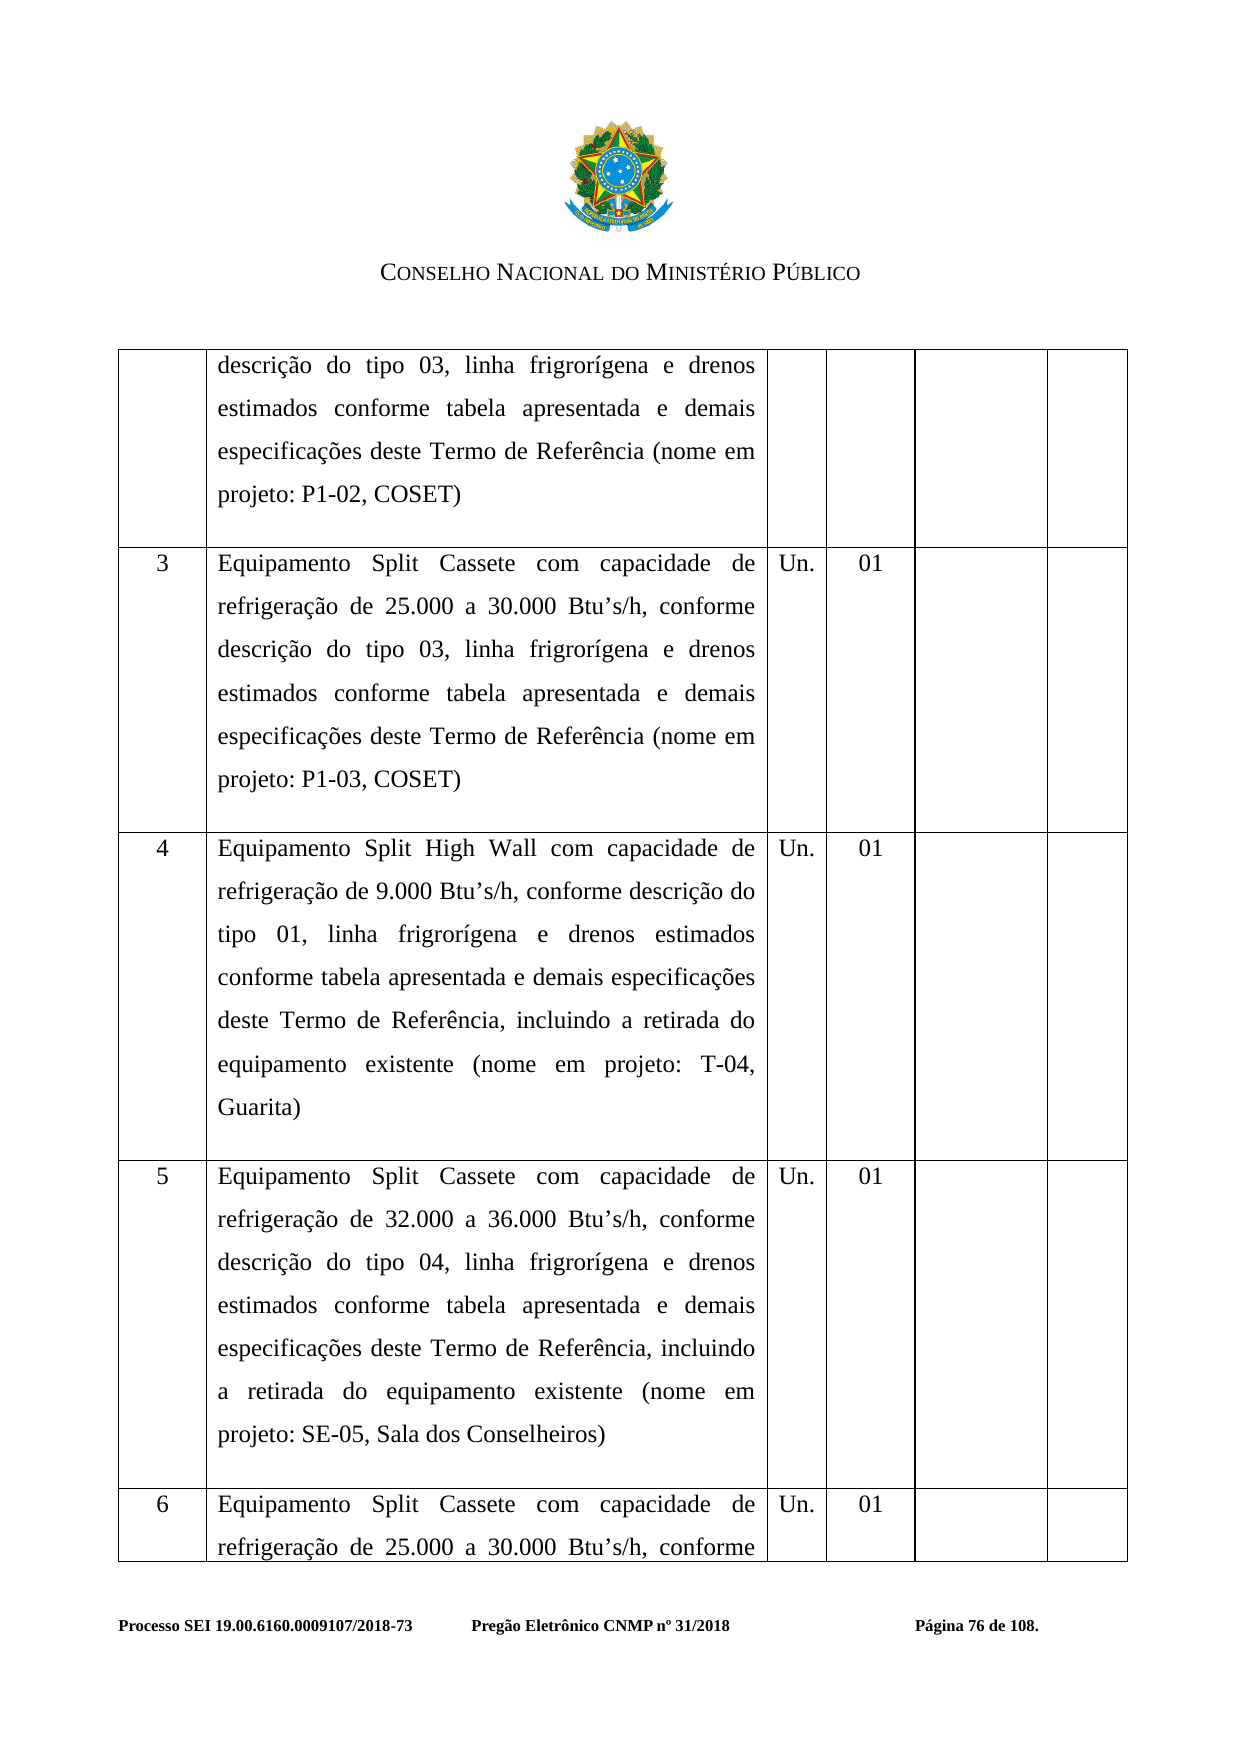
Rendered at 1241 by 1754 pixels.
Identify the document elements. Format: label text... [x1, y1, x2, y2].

table_cell Equipamento Split Cassete com capacidade de refrigeração de 32.000 a 36.000 Btu’s/h, conforme descrição do tipo 04, linha frigrorígena e drenos estimados conforme tabela apresentada e demais especificações deste Termo de Referência, incluindo a retirada do equipamento existente (nome em projeto: SE-05, Sala dos Conselheiros) [207, 1161, 767, 1488]
table_cell Equipamento Split High Wall com capacidade de refrigeração de 9.000 Btu’s/h, conforme descrição do tipo 01, linha frigrorígena e drenos estimados conforme tabela apresentada e demais especificações deste Termo de Referência, incluindo a retirada do equipamento existente (nome em projeto: T-04, Guarita) [207, 833, 767, 1160]
table_cell [916, 350, 1047, 547]
table_cell [916, 833, 1047, 1160]
table_cell [916, 548, 1047, 832]
table_cell Equipamento Split Cassete com capacidade de refrigeração de 25.000 a 30.000 Btu’s/h, conforme [207, 1489, 767, 1561]
table_cell [768, 350, 826, 547]
table_cell Un. [768, 1489, 826, 1561]
table_cell [119, 350, 206, 547]
table_cell [916, 1489, 1047, 1561]
table_cell 01 [827, 1489, 914, 1561]
table_cell 4 [119, 833, 206, 1160]
table_cell [1048, 1489, 1127, 1561]
table_cell Un. [768, 833, 826, 1160]
table_cell [1048, 350, 1127, 547]
table_cell Un. [768, 1161, 826, 1488]
table_cell descrição do tipo 03, linha frigrorígena e drenos estimados conforme tabela apresentada e demais especificações deste Termo de Referência (nome em projeto: P1-02, COSET) [207, 350, 767, 547]
table_cell [1048, 833, 1127, 1160]
table_cell 01 [827, 833, 914, 1160]
table_cell 01 [827, 548, 914, 832]
table_cell 6 [119, 1489, 206, 1561]
table_cell Un. [768, 548, 826, 832]
table_cell [1048, 548, 1127, 832]
table_cell [916, 1161, 1047, 1488]
table_cell 01 [827, 1161, 914, 1488]
table_cell Equipamento Split Cassete com capacidade de refrigeração de 25.000 a 30.000 Btu’s/h, conforme descrição do tipo 03, linha frigrorígena e drenos estimados conforme tabela apresentada e demais especificações deste Termo de Referência (nome em projeto: P1-03, COSET) [207, 548, 767, 832]
table_cell [1048, 1161, 1127, 1488]
table_cell 3 [119, 548, 206, 832]
table_cell [827, 350, 914, 547]
table_cell 5 [119, 1161, 206, 1488]
